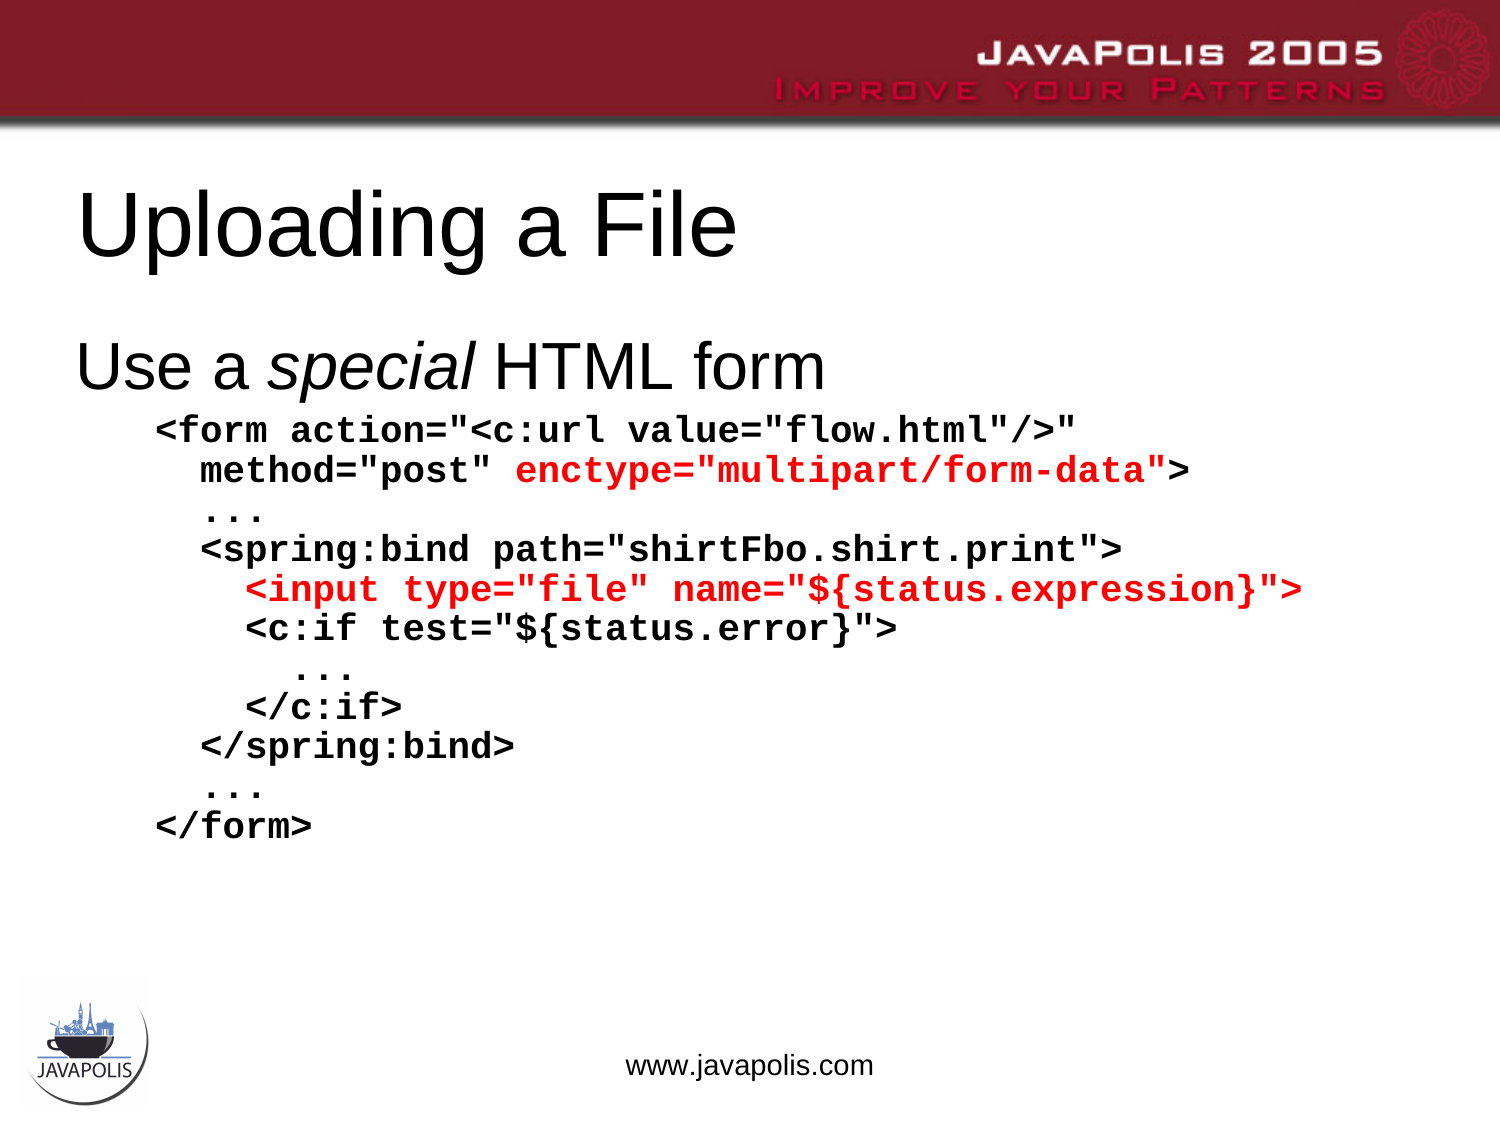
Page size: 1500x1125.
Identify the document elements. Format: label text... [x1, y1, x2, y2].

picture [0, 0, 1500, 140]
list Use a special HTML form [75, 314, 1426, 1012]
picture [20, 976, 149, 1106]
text_box <form action="<c:url value="flow.html"/>" method="post" enctype="multipart/form-data"> ... <spring:bind path="shirtFbo.shirt.print"> <input type="file" name="${status.expression}"> <c:if test="${status.error}"> ... </c:if> </spring:bind> ... </form> [141, 404, 1394, 857]
title Uploading a File [76, 148, 1424, 279]
